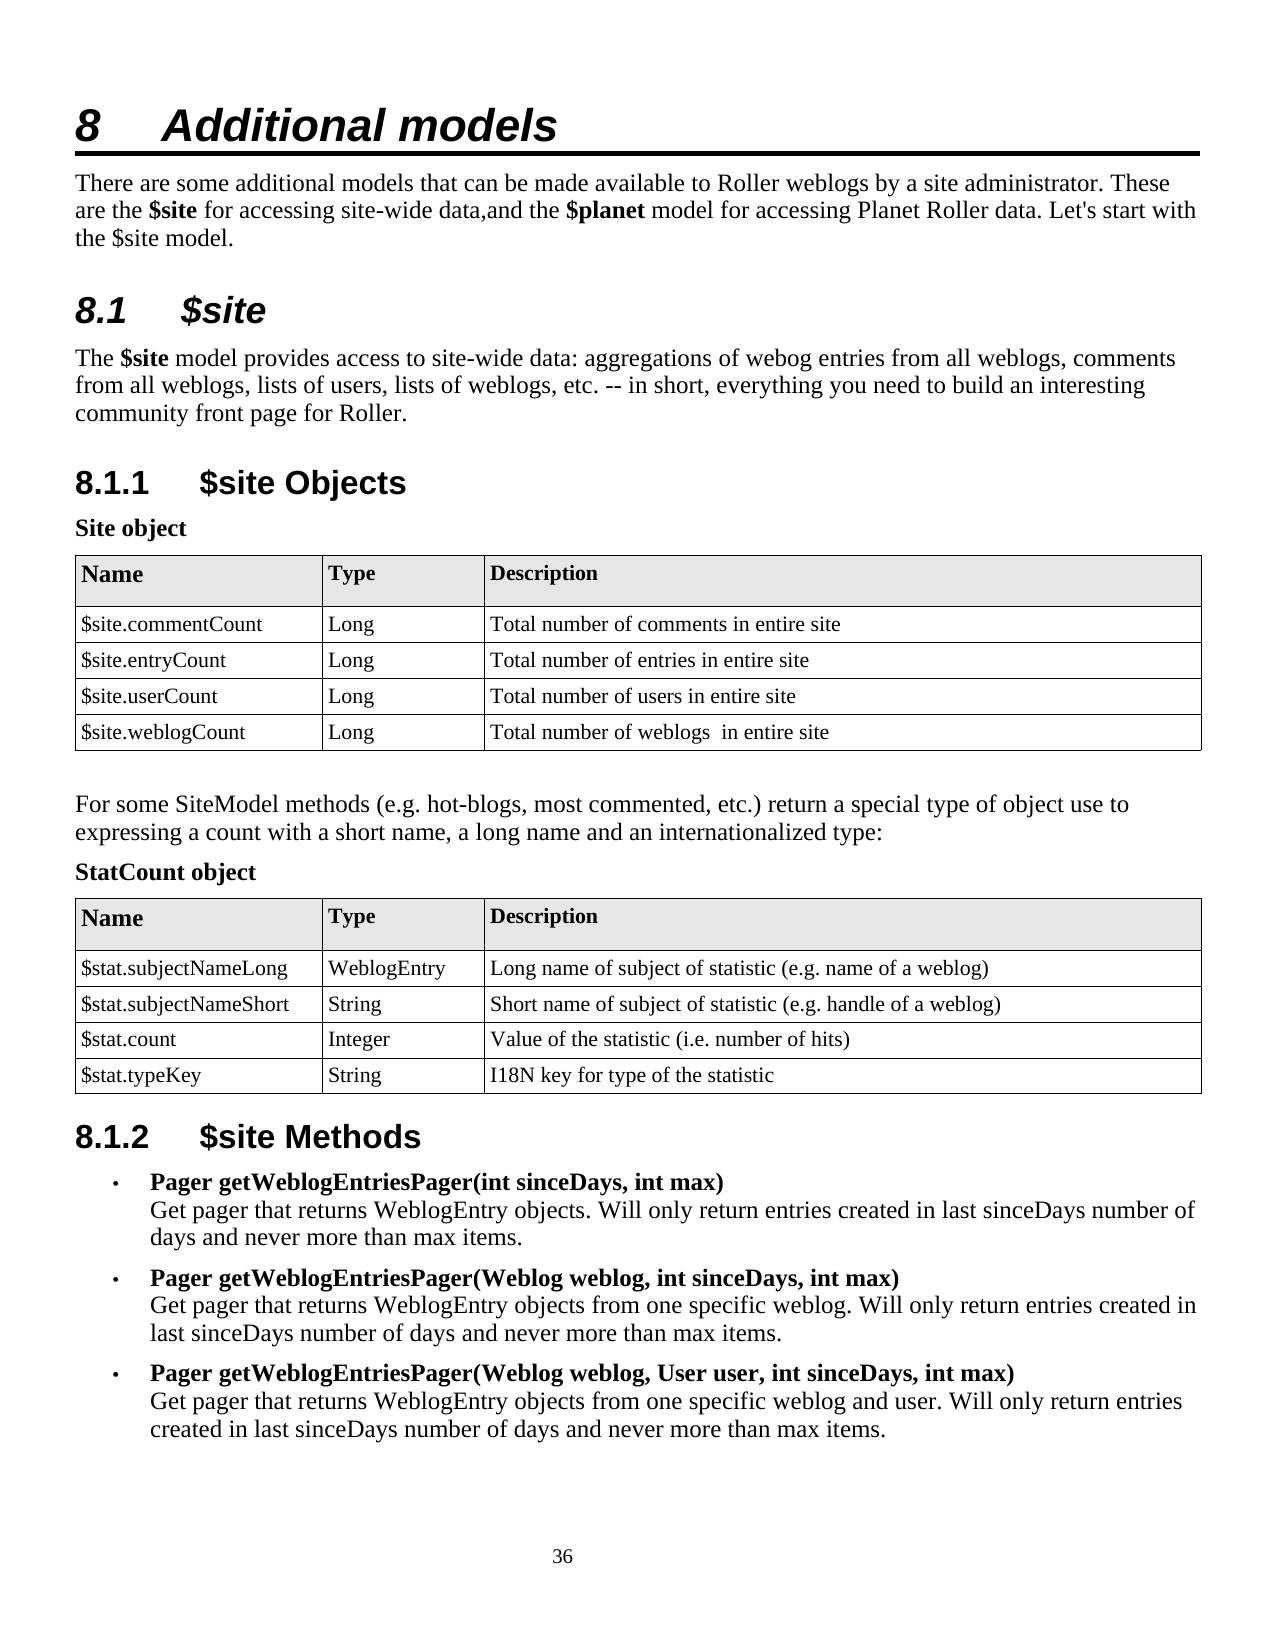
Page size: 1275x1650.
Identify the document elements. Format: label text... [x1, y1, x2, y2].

table_cell Long [323, 643, 484, 678]
table_cell Total number of users in entire site [485, 679, 1201, 714]
list Pager getWeblogEntriesPager(Weblog weblog, User user, int sinceDays, int max) Get pager that returns WeblogEntry objects from one specific weblog and user. Will only return entries created in last sinceDays number of days and never more than max items. [112, 1359, 1200, 1442]
table_cell Total number of entries in entire site [485, 643, 1201, 678]
table_cell Integer [323, 1023, 484, 1057]
subtitle Additional models [75, 100, 1200, 151]
table_cell $stat.count [76, 1023, 322, 1057]
text For some SiteModel methods (e.g. hot-blogs, most commented, etc.) return a special type of object use to expressing a count with a short name, a long name and an internationalized type: [75, 790, 1200, 845]
text The $site model provides access to site-wide data: aggregations of webog entries from all weblogs, comments from all weblogs, lists of users, lists of weblogs, etc. -- in short, everything you need to build an interesting community front page for Roller. [75, 344, 1200, 427]
table_cell Short name of subject of statistic (e.g. handle of a weblog) [485, 987, 1201, 1022]
table_cell I18N key for type of the statistic [485, 1059, 1201, 1093]
table_cell $stat.subjectNameLong [76, 951, 322, 986]
table_cell Long [323, 607, 484, 642]
table_cell $site.entryCount [76, 643, 322, 678]
table_cell Long [323, 679, 484, 714]
table_header Name [76, 556, 322, 606]
table_header Description [485, 556, 1201, 606]
table_cell Total number of comments in entire site [485, 607, 1201, 642]
table_cell $stat.typeKey [76, 1059, 322, 1093]
table_header Type [323, 899, 484, 950]
table_cell Long [323, 715, 484, 750]
text StatCount object [75, 858, 1200, 886]
subtitle $site Methods [75, 1118, 1200, 1156]
table_header Description [485, 899, 1201, 950]
table_cell $stat.subjectNameShort [76, 987, 322, 1022]
table_cell Long name of subject of statistic (e.g. name of a weblog) [485, 951, 1201, 986]
table_cell Total number of weblogs in entire site [485, 715, 1201, 750]
table_cell $site.weblogCount [76, 715, 322, 750]
subtitle $site Objects [75, 464, 1200, 502]
table_cell String [323, 1059, 484, 1093]
subtitle $site [75, 289, 1200, 331]
table_cell Value of the statistic (i.e. number of hits) [485, 1023, 1201, 1057]
text Site object [75, 514, 1200, 542]
table_header Type [323, 556, 484, 606]
text There are some additional models that can be made available to Roller weblogs by a site administrator. These are the $site for accessing site-wide data,and the $planet model for accessing Planet Roller data. Let's start with the $site model. [75, 169, 1200, 252]
list Pager getWeblogEntriesPager(Weblog weblog, int sinceDays, int max) Get pager that returns WeblogEntry objects from one specific weblog. Will only return entries created in last sinceDays number of days and never more than max items. [112, 1264, 1200, 1347]
list Pager getWeblogEntriesPager(int sinceDays, int max) Get pager that returns WeblogEntry objects. Will only return entries created in last sinceDays number of days and never more than max items. [112, 1168, 1200, 1251]
table_cell String [323, 987, 484, 1022]
table_header Name [76, 899, 322, 950]
table_cell $site.commentCount [76, 607, 322, 642]
table_cell WeblogEntry [323, 951, 484, 986]
table_cell $site.userCount [76, 679, 322, 714]
